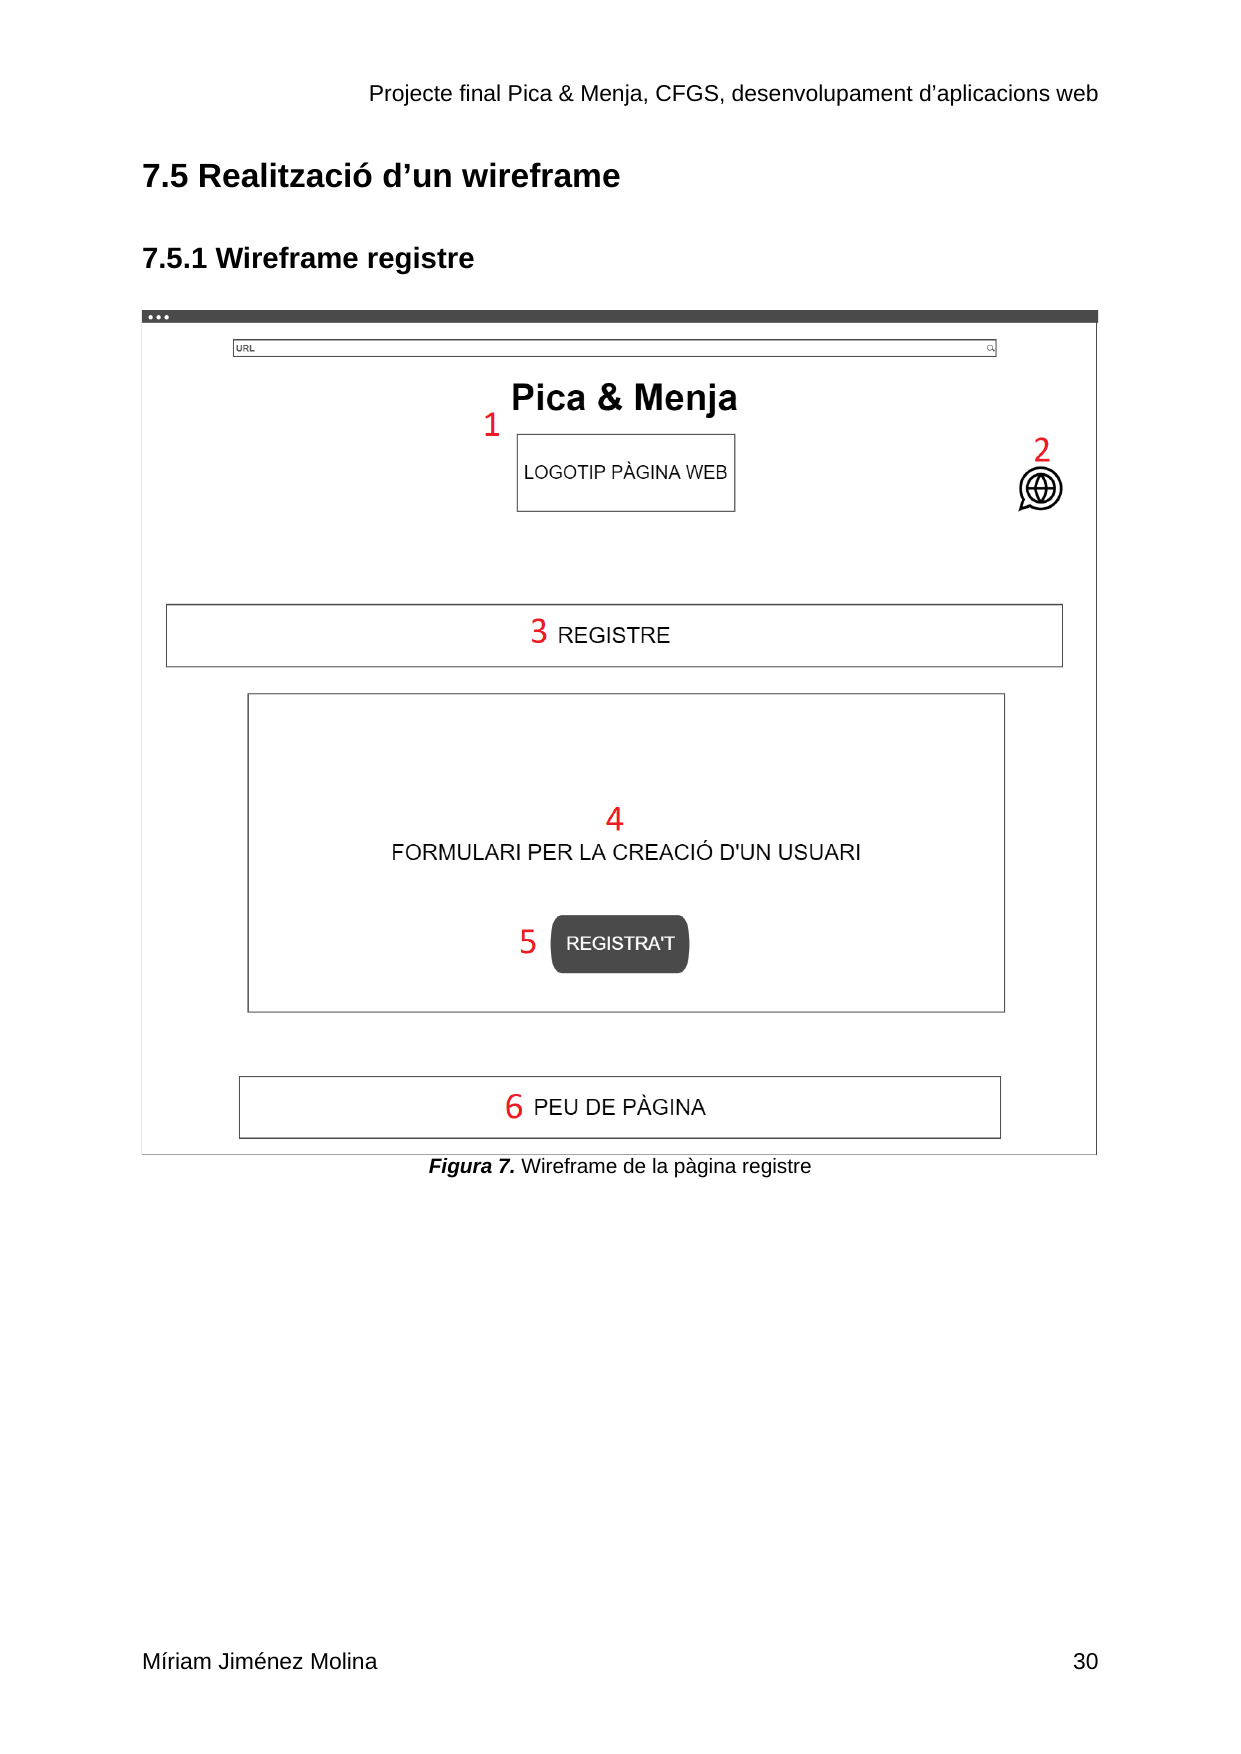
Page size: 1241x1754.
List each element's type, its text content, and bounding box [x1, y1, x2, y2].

picture [141, 310, 1099, 1155]
subtitle 7.5 Realització d’un wireframe [142, 156, 1098, 195]
subtitle 7.5.1 Wireframe registre [142, 241, 1098, 275]
text Figura 7. Wireframe de la pàgina registre [118, 1155, 1122, 1178]
